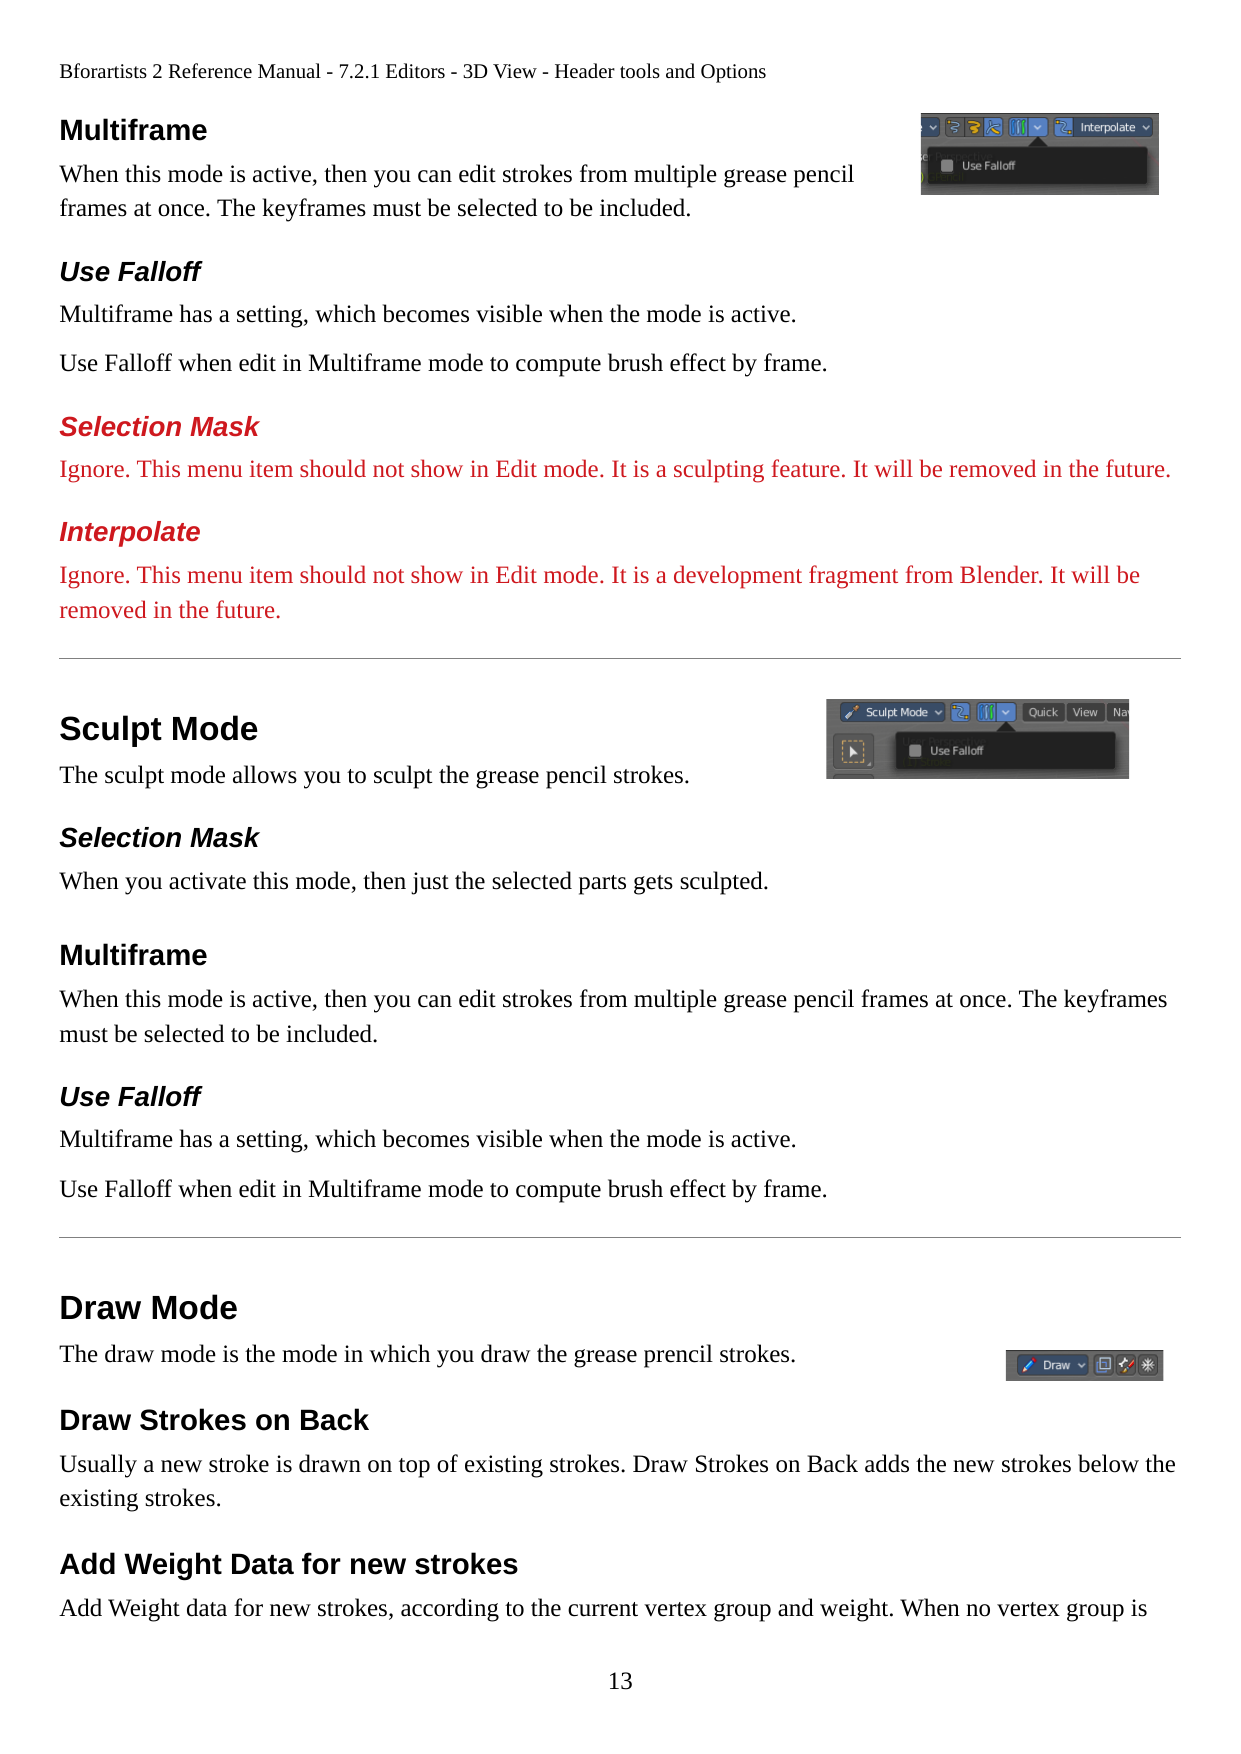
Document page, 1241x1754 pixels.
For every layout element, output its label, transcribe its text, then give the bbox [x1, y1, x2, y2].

subtitle Selection Mask [59, 821, 1181, 853]
subtitle Multiframe [59, 113, 920, 146]
subtitle Multiframe [59, 938, 1181, 972]
text Ignore. This menu item should not show in Edit mode. It is a sculpting feature. It will be removed in the future. [59, 454, 1181, 483]
text The draw mode is the mode in which you draw the grease prencil strokes. [59, 1339, 1181, 1368]
picture [826, 699, 1130, 779]
text Add Weight data for new strokes, according to the current vertex group and weight. When no vertex group is [59, 1593, 1181, 1622]
text Ignore. This menu item should not show in Edit mode. It is a development fragment from Blender. It will be removed in the future. [59, 560, 1181, 623]
picture [1005, 1350, 1164, 1381]
text Multiframe has a setting, which becomes visible when the mode is active. [59, 1124, 1181, 1153]
subtitle Sculpt Mode [59, 709, 826, 747]
text Usually a new stroke is drawn on top of existing strokes. Draw Strokes on Back adds the new strokes below the existing strokes. [59, 1449, 1181, 1512]
text Use Falloff when edit in Multiframe mode to compute brush effect by frame. [59, 348, 1181, 377]
subtitle Draw Strokes on Back [59, 1402, 1181, 1436]
text The sculpt mode allows you to sculpt the grease pencil strokes. [59, 760, 1181, 789]
text When you activate this mode, then just the selected parts gets sculpted. [59, 866, 1181, 894]
subtitle Add Weight Data for new strokes [59, 1547, 1181, 1581]
text Multiframe has a setting, which becomes visible when the mode is active. [59, 299, 1181, 328]
subtitle [1130, 709, 1181, 747]
subtitle Selection Mask [59, 410, 1181, 442]
subtitle Draw Mode [59, 1288, 1181, 1326]
subtitle Interpolate [59, 516, 1181, 548]
subtitle Use Falloff [59, 255, 1181, 287]
text When this mode is active, then you can edit strokes from multiple grease pencil frames at once. The keyframes must be selected to be included. [59, 984, 1181, 1047]
subtitle Use Falloff [59, 1080, 1181, 1112]
text When this mode is active, then you can edit strokes from multiple grease pencil frames at once. The keyframes must be selected to be included. [59, 159, 1181, 222]
text Use Falloff when edit in Multiframe mode to compute brush effect by frame. [59, 1174, 1181, 1202]
subtitle [1159, 113, 1181, 146]
picture [920, 113, 1159, 195]
